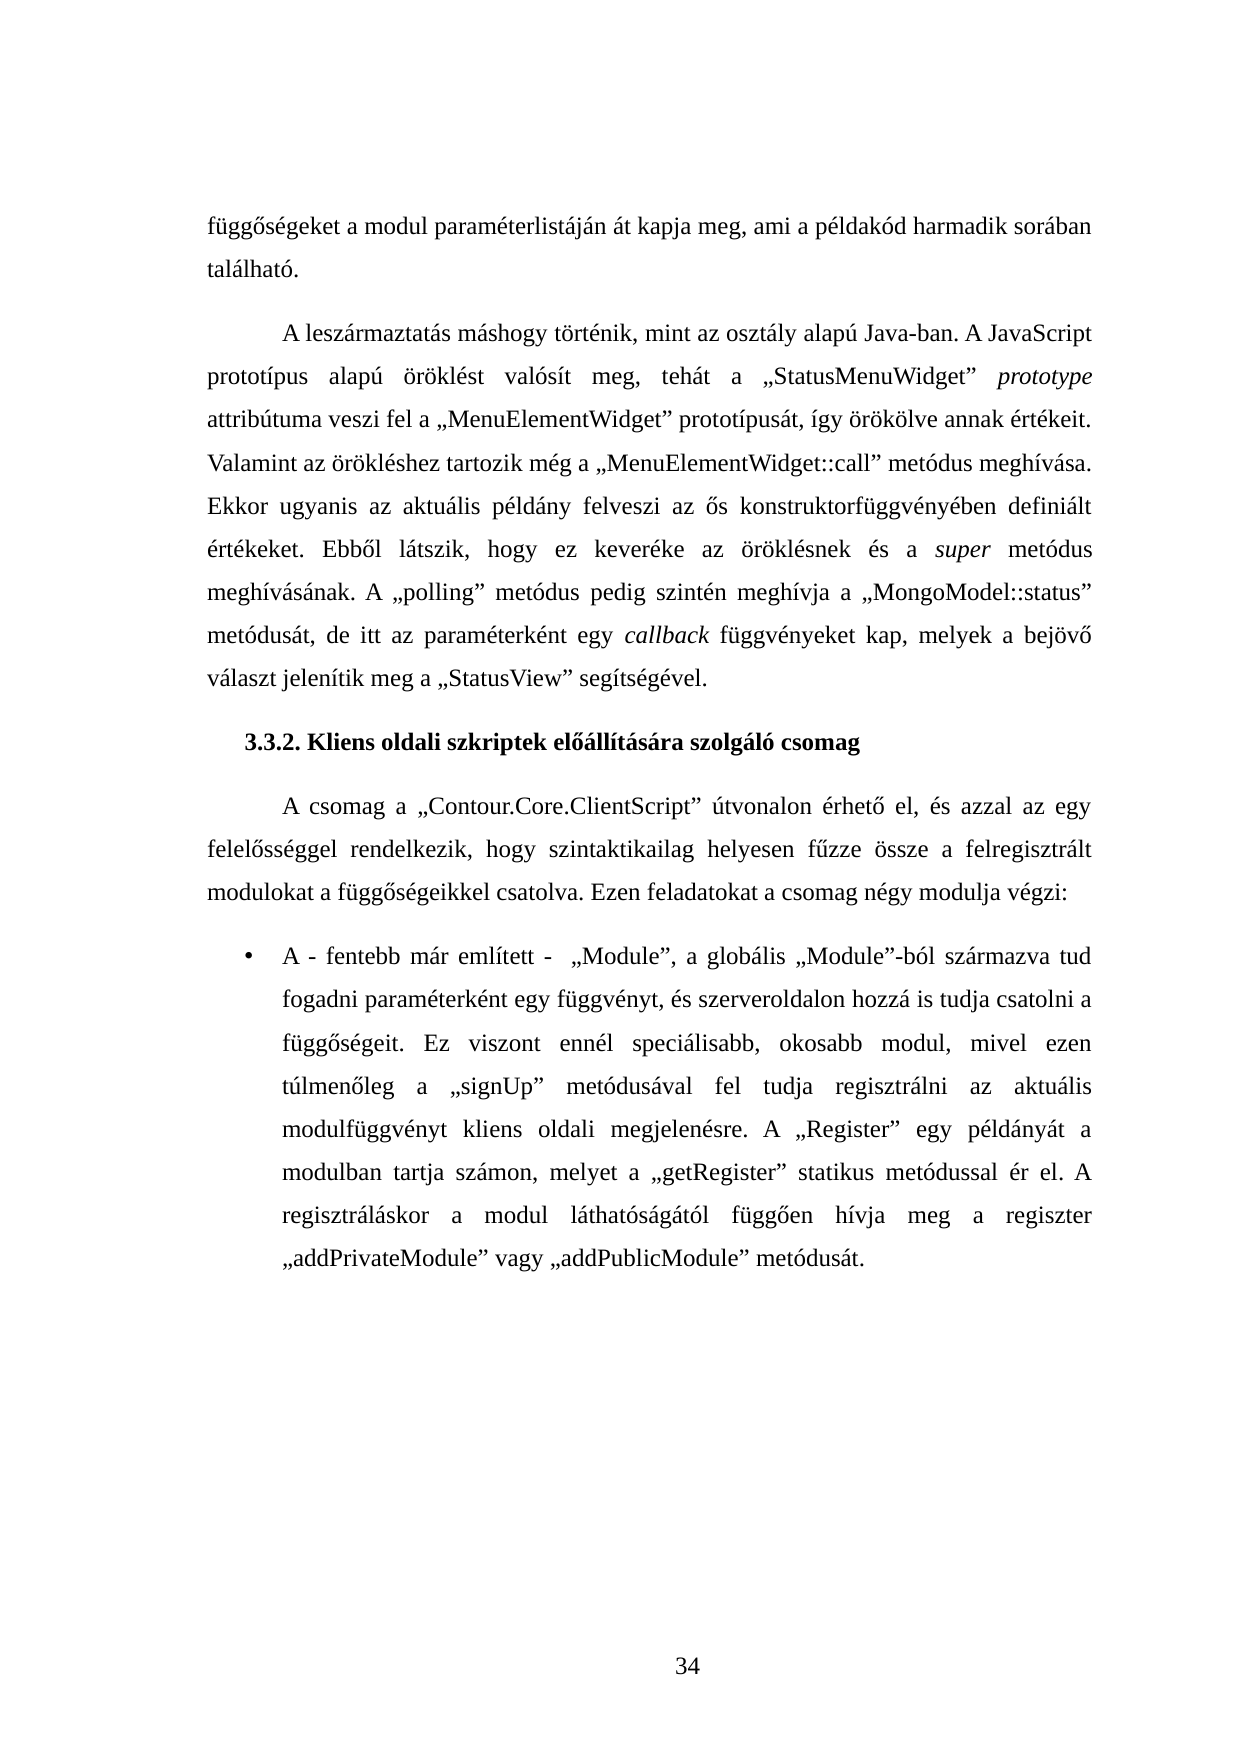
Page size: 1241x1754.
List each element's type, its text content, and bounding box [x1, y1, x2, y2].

text A csomag a „Contour.Core.ClientScript” útvonalon érhető el, és azzal az egy felelősséggel rendelkezik, hogy szintaktikailag helyesen fűzze össze a felregisztrált modulokat a függőségeikkel csatolva. Ezen feladatokat a csomag négy modulja végzi: [207, 791, 1092, 906]
subtitle 3.3.2. Kliens oldali szkriptek előállítására szolgáló csomag [244, 727, 1092, 756]
text A leszármaztatás máshogy történik, mint az osztály alapú Java-ban. A JavaScript prototípus alapú öröklést valósít meg, tehát a „StatusMenuWidget” prototype attribútuma veszi fel a „MenuElementWidget” prototípusát, így örökölve annak értékeit. Valamint az örökléshez tartozik még a „MenuElementWidget::call” metódus meghívása. Ekkor ugyanis az aktuális példány felveszi az ős konstruktorfüggvényében definiált értékeket. Ebből látszik, hogy ez keveréke az öröklésnek és a super metódus meghívásának. A „polling” metódus pedig szintén meghívja a „MongoModel::status” metódusát, de itt az paraméterként egy callback függvényeket kap, melyek a bejövő választ jelenítik meg a „StatusView” segítségével. [207, 318, 1092, 692]
list A - fentebb már említett - „Module”, a globális „Module”-ból származva tud fogadni paraméterként egy függvényt, és szerveroldalon hozzá is tudja csatolni a függőségeit. Ez viszont ennél speciálisabb, okosabb modul, mivel ezen túlmenőleg a „signUp” metódusával fel tudja regisztrálni az aktuális modulfüggvényt kliens oldali megjelenésre. A „Register” egy példányát a modulban tartja számon, melyet a „getRegister” statikus metódussal ér el. A regisztráláskor a modul láthatóságától függően hívja meg a regiszter „addPrivateModule” vagy „addPublicModule” metódusát. [244, 941, 1092, 1272]
text függőségeket a modul paraméterlistáján át kapja meg, ami a példakód harmadik sorában található. [207, 211, 1092, 283]
